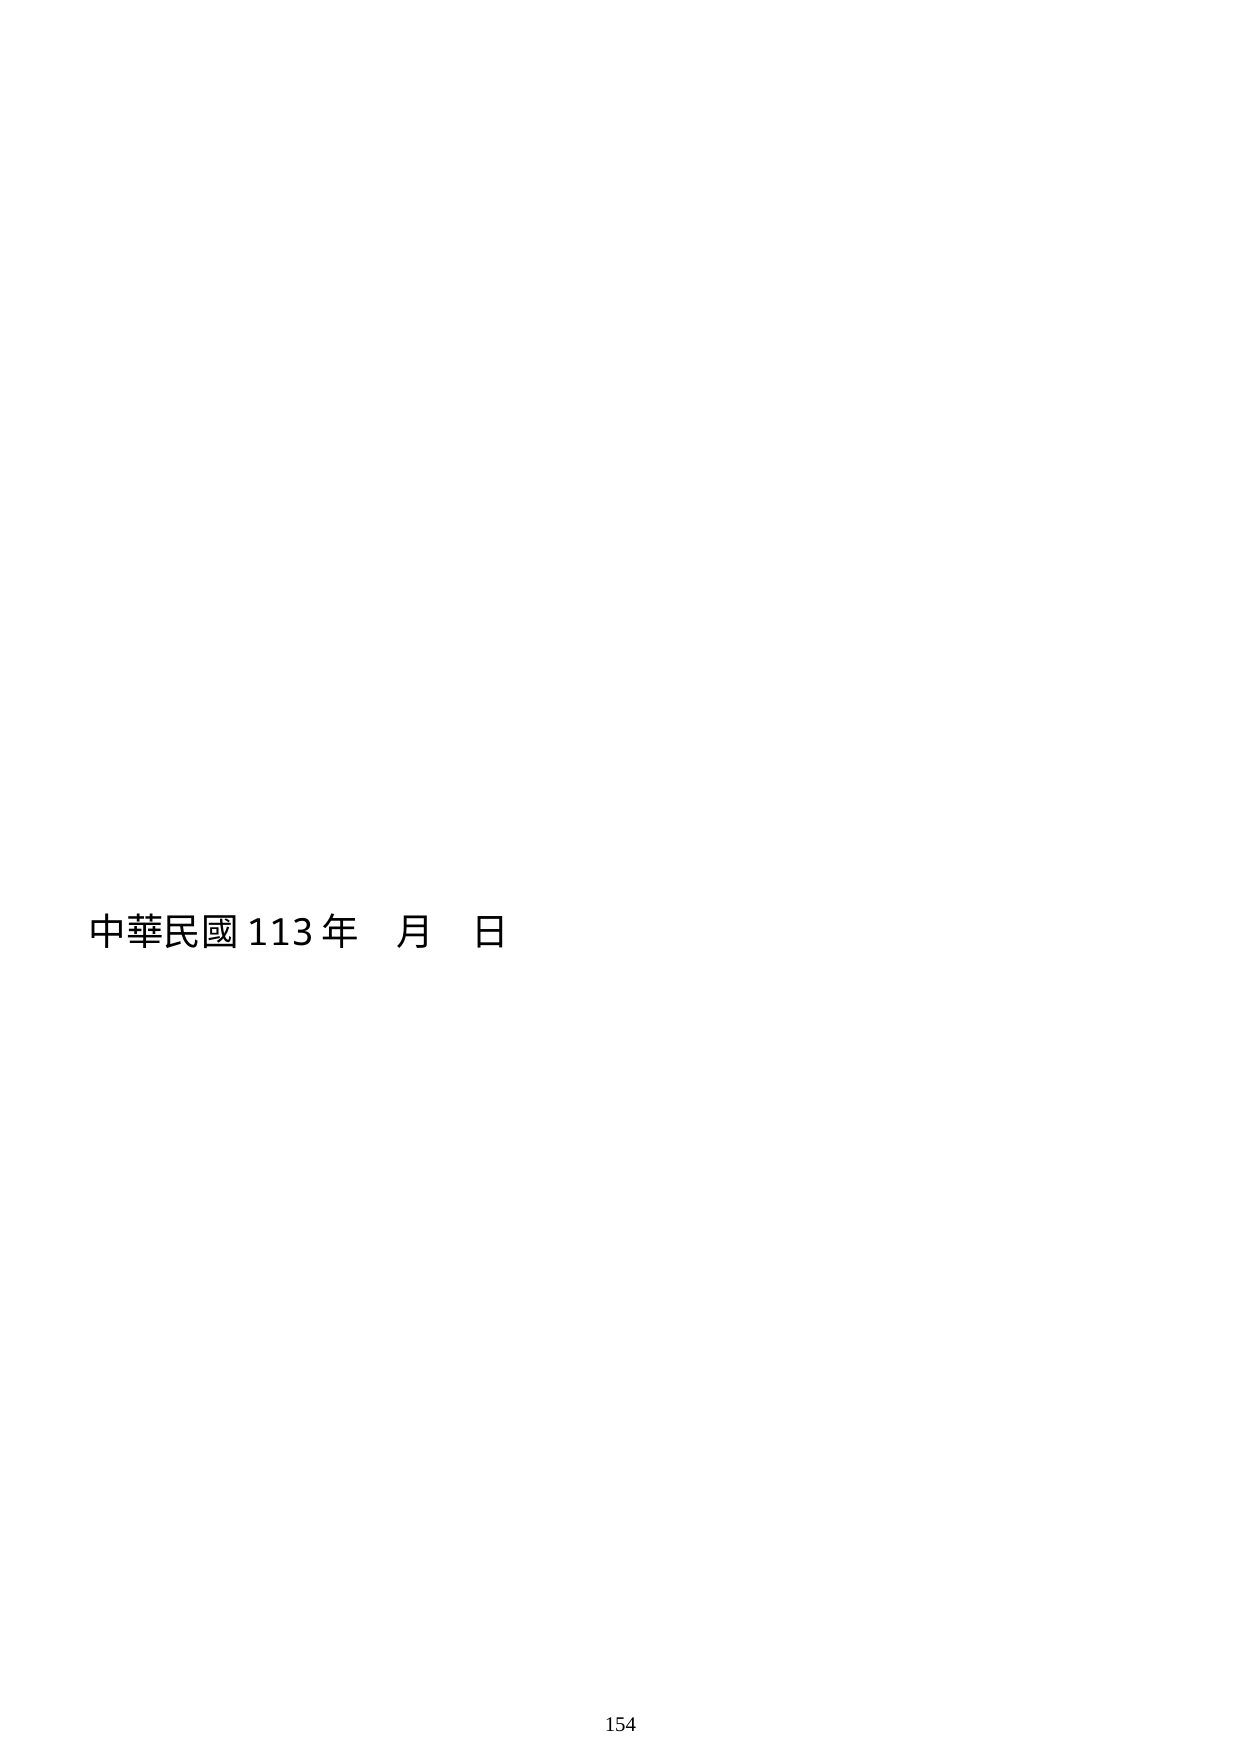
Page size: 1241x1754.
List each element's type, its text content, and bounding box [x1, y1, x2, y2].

text 中華民國113年 月 日 [89, 887, 1152, 950]
